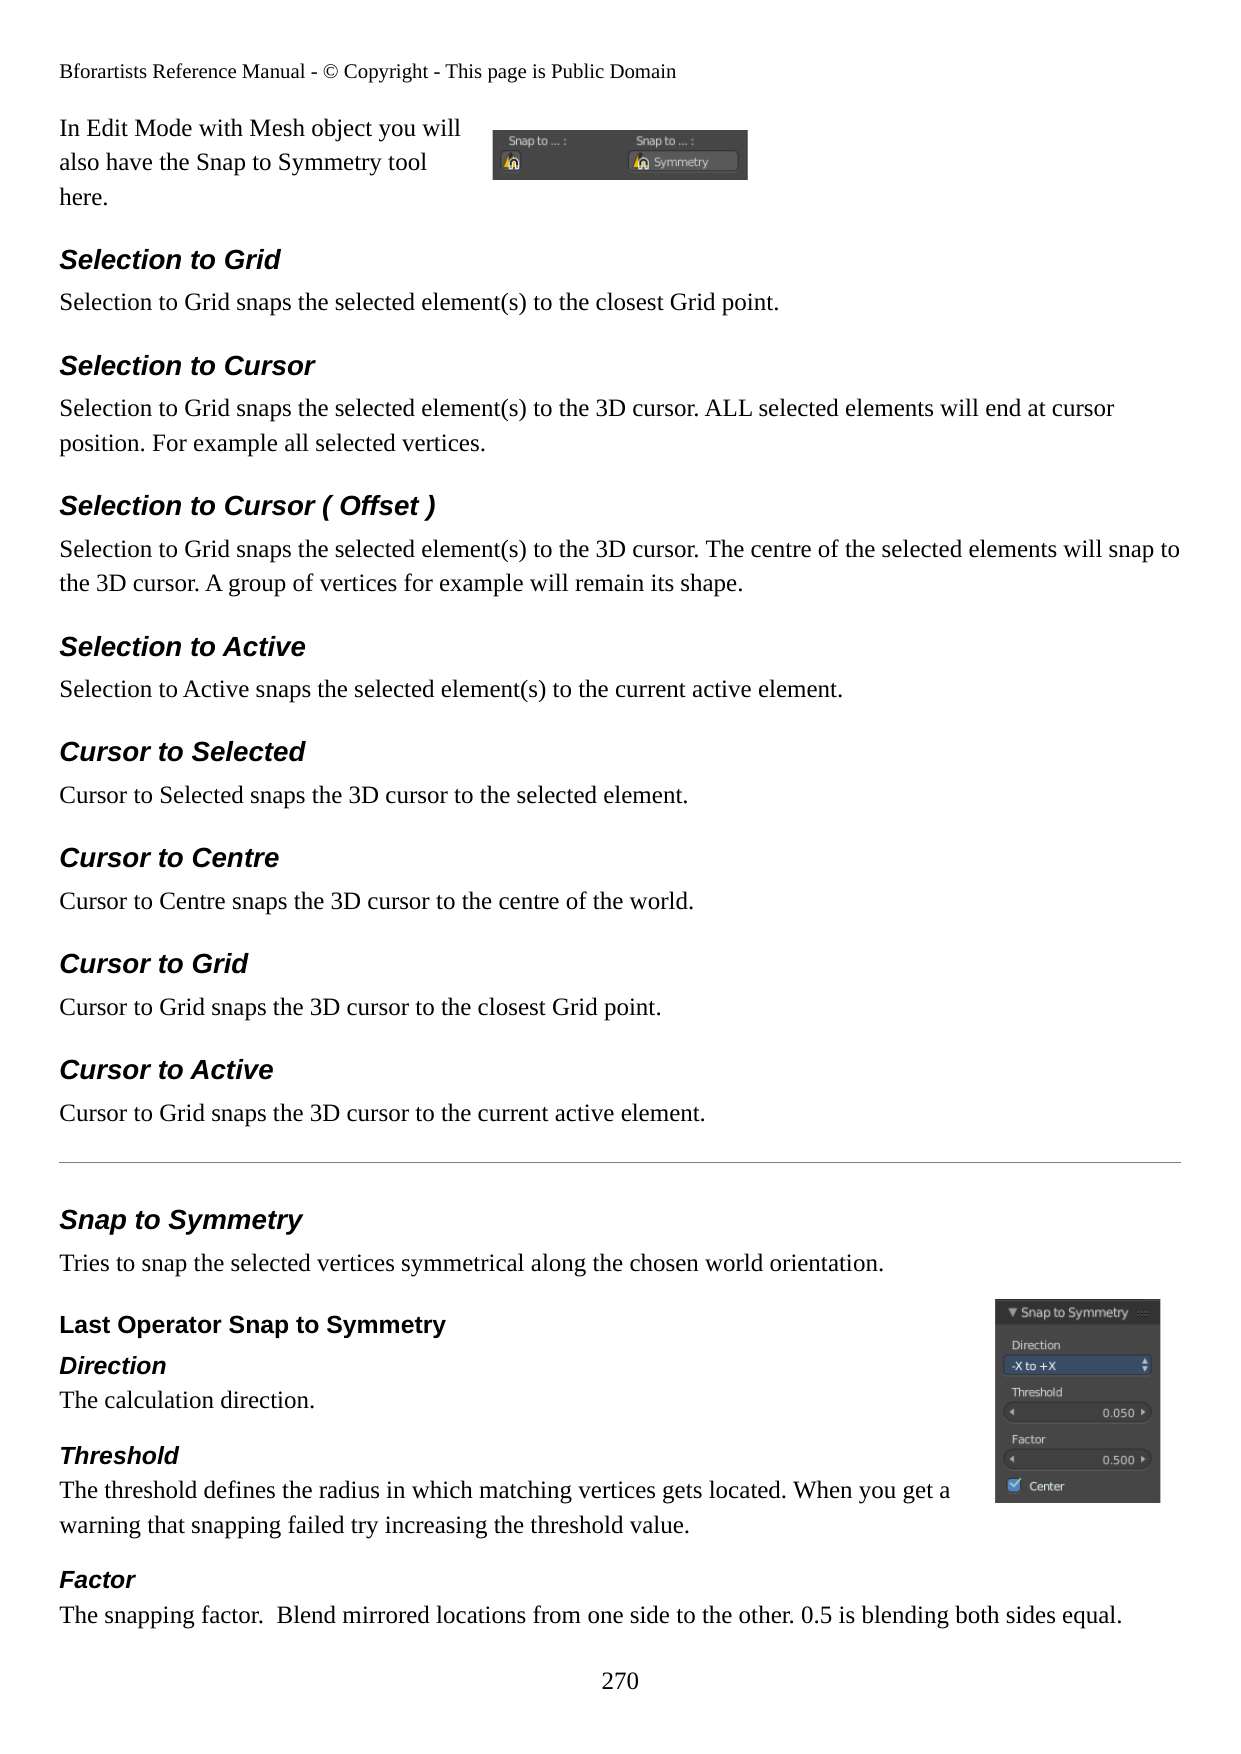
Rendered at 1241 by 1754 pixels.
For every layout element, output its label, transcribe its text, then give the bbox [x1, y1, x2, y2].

text Selection to Grid snaps the selected element(s) to the 3D cursor. The centre of the selected elements will snap to the 3D cursor. A group of vertices for example will remain its shape. [59, 534, 1181, 597]
subtitle Selection to Cursor ( Offset ) [59, 489, 1181, 521]
subtitle [1161, 1351, 1181, 1379]
text Cursor to Selected snaps the 3D cursor to the selected element. [59, 780, 1181, 809]
text Cursor to Grid snaps the 3D cursor to the current active element. [59, 1098, 1181, 1127]
text Cursor to Centre snaps the 3D cursor to the centre of the world. [59, 886, 1181, 915]
subtitle Selection to Cursor [59, 349, 1181, 381]
text Tries to snap the selected vertices symmetrical along the chosen world orientation. [59, 1248, 1181, 1277]
text Selection to Grid snaps the selected element(s) to the closest Grid point. [59, 287, 1181, 316]
subtitle Cursor to Centre [59, 842, 1181, 874]
subtitle [1161, 1441, 1181, 1469]
subtitle Factor [59, 1565, 1181, 1594]
subtitle Selection to Grid [59, 243, 1181, 275]
text Selection to Active snaps the selected element(s) to the current active element. [59, 674, 1181, 703]
text Selection to Grid snaps the selected element(s) to the 3D cursor. ALL selected elements will end at cursor position. For example all selected vertices. [59, 393, 1181, 457]
subtitle Cursor to Active [59, 1054, 1181, 1086]
subtitle Cursor to Grid [59, 948, 1181, 979]
picture [995, 1299, 1161, 1503]
subtitle Selection to Active [59, 630, 1181, 662]
picture [492, 130, 748, 180]
subtitle Last Operator Snap to Symmetry [59, 1310, 995, 1338]
text [1161, 1386, 1181, 1414]
text Cursor to Grid snaps the 3D cursor to the closest Grid point. [59, 992, 1181, 1021]
text The snapping factor. Blend mirrored locations from one side to the other. 0.5 is blending both sides equal. [59, 1600, 1181, 1629]
subtitle Direction [59, 1351, 995, 1379]
subtitle Snap to Symmetry [59, 1204, 1181, 1236]
subtitle Threshold [59, 1441, 995, 1469]
text The threshold defines the radius in which matching vertices gets located. When you get a warning that snapping failed try increasing the threshold value. [59, 1476, 1181, 1539]
text The calculation direction. [59, 1386, 995, 1414]
subtitle Cursor to Selected [59, 736, 1181, 768]
text In Edit Mode with Mesh object you will also have the Snap to Symmetry tool here. [59, 113, 1181, 210]
